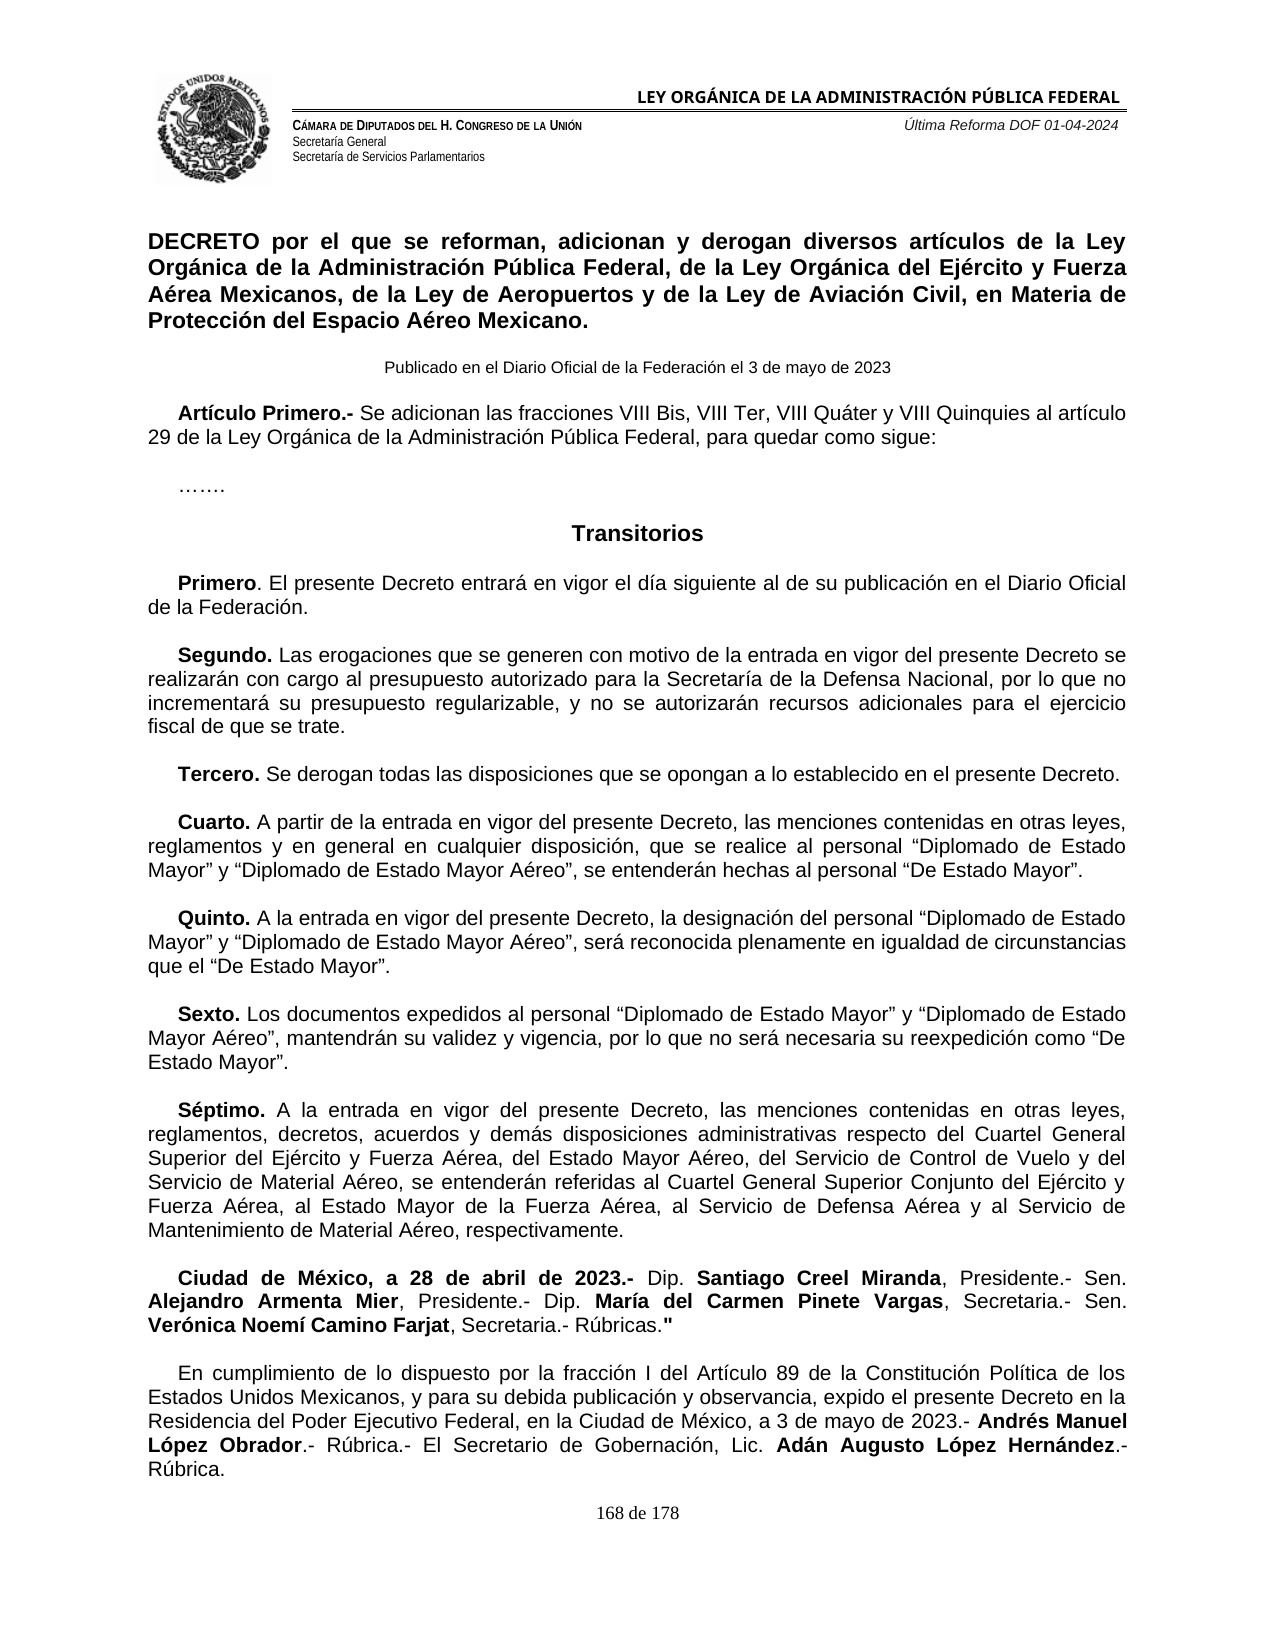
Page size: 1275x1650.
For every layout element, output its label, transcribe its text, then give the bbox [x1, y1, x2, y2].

text En cumplimiento de lo dispuesto por la fracción I del Artículo 89 de la Constitución Política de los Estados Unidos Mexicanos, y para su debida publicación y observancia, expido el presente Decreto en la Residencia del Poder Ejecutivo Federal, en la Ciudad de México, a 3 de mayo de 2023.- Andrés Manuel López Obrador.- Rúbrica.- El Secretario de Gobernación, Lic. Adán Augusto López Hernández.- Rúbrica. [148, 1361, 1127, 1481]
text Segundo. Las erogaciones que se generen con motivo de la entrada en vigor del presente Decreto se realizarán con cargo al presupuesto autorizado para la Secretaría de la Defensa Nacional, por lo que no incrementará su presupuesto regularizable, y no se autorizarán recursos adicionales para el ejercicio fiscal de que se trate. [148, 642, 1127, 738]
text Transitorios [148, 520, 1127, 547]
text Primero. El presente Decreto entrará en vigor el día siguiente al de su publicación en el Diario Oficial de la Federación. [148, 571, 1127, 618]
text Séptimo. A la entrada en vigor del presente Decreto, las menciones contenidas en otras leyes, reglamentos, decretos, acuerdos y demás disposiciones administrativas respecto del Cuartel General Superior del Ejército y Fuerza Aérea, del Estado Mayor Aéreo, del Servicio de Control de Vuelo y del Servicio de Material Aéreo, se entenderán referidas al Cuartel General Superior Conjunto del Ejército y Fuerza Aérea, al Estado Mayor de la Fuerza Aérea, al Servicio de Defensa Aérea y al Servicio de Mantenimiento de Material Aéreo, respectivamente. [148, 1098, 1127, 1241]
text Quinto. A la entrada en vigor del presente Decreto, la designación del personal “Diplomado de Estado Mayor” y “Diplomado de Estado Mayor Aéreo”, será reconocida plenamente en igualdad de circunstancias que el “De Estado Mayor”. [148, 906, 1127, 978]
text Ciudad de México, a 28 de abril de 2023.- Dip. Santiago Creel Miranda, Presidente.- Sen. Alejandro Armenta Mier, Presidente.- Dip. María del Carmen Pinete Vargas, Secretaria.- Sen. Verónica Noemí Camino Farjat, Secretaria.- Rúbricas." [148, 1265, 1127, 1337]
text Artículo Primero.- Se adicionan las fracciones VIII Bis, VIII Ter, VIII Quáter y VIII Quinquies al artículo 29 de la Ley Orgánica de la Administración Pública Federal, para quedar como sigue: [148, 401, 1127, 448]
text Publicado en el Diario Oficial de la Federación el 3 de mayo de 2023 [148, 357, 1127, 377]
text ……. [148, 472, 1127, 496]
text Sexto. Los documentos expedidos al personal “Diplomado de Estado Mayor” y “Diplomado de Estado Mayor Aéreo”, mantendrán su validez y vigencia, por lo que no será necesaria su reexpedición como “De Estado Mayor”. [148, 1002, 1127, 1074]
text DECRETO por el que se reforman, adicionan y derogan diversos artículos de la Ley Orgánica de la Administración Pública Federal, de la Ley Orgánica del Ejército y Fuerza Aérea Mexicanos, de la Ley de Aeropuertos y de la Ley de Aviación Civil, en Materia de Protección del Espacio Aéreo Mexicano. [148, 228, 1127, 333]
text Tercero. Se derogan todas las disposiciones que se opongan a lo establecido en el presente Decreto. [148, 762, 1127, 786]
text Cuarto. A partir de la entrada en vigor del presente Decreto, las menciones contenidas en otras leyes, reglamentos y en general en cualquier disposición, que se realice al personal “Diplomado de Estado Mayor” y “Diplomado de Estado Mayor Aéreo”, se entenderán hechas al personal “De Estado Mayor”. [148, 810, 1127, 882]
